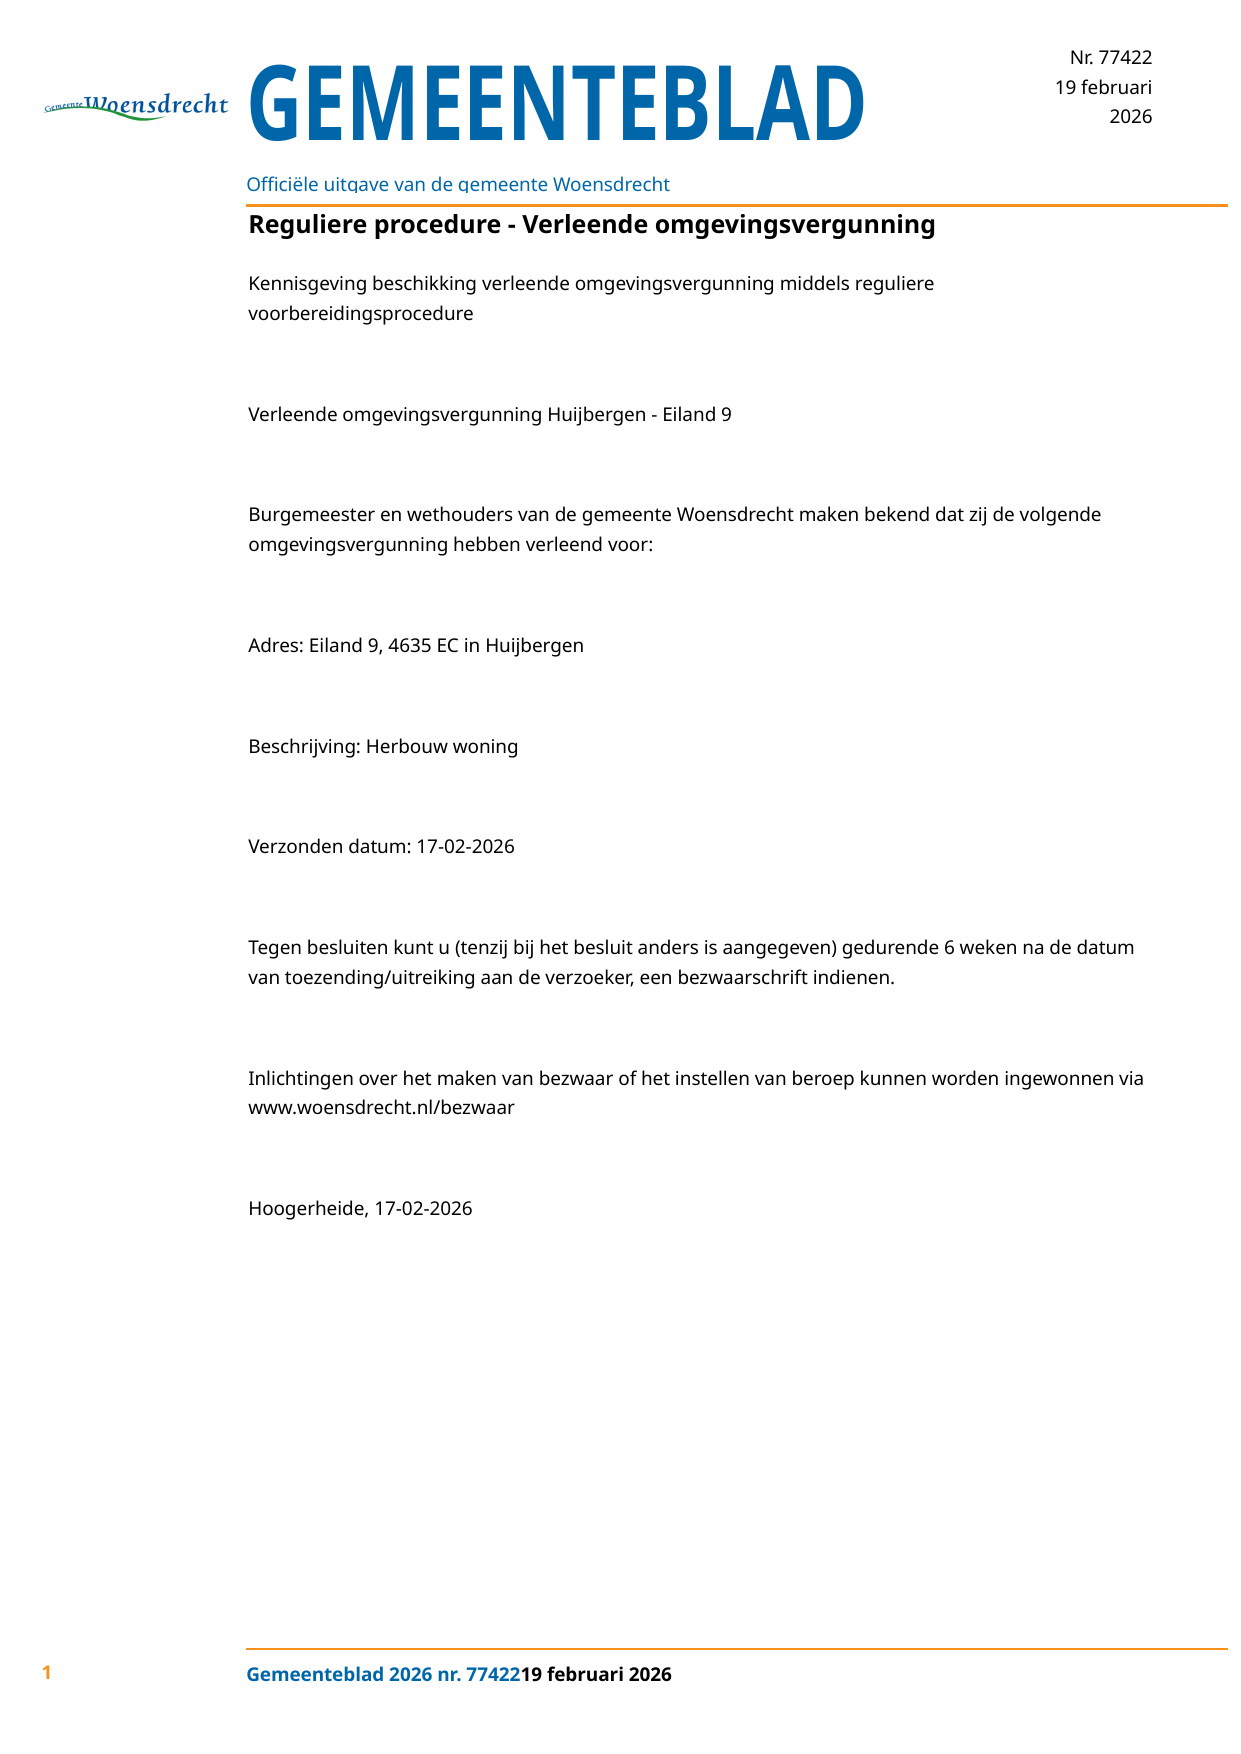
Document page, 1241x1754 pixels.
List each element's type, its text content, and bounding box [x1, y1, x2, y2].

picture [41, 47, 231, 172]
text Kennisgeving beschikking verleende omgevingsvergunning middels reguliere voorbereidingsprocedure [248, 270, 1152, 326]
text Hoogerheide, 17-02-2026 [248, 1195, 1152, 1221]
text Burgemeester en wethouders van de gemeente Woensdrecht maken bekend dat zij de volgende omgevingsvergunning hebben verleend voor: [248, 502, 1152, 557]
text Verleende omgevingsvergunning Huijbergen - Eiland 9 [248, 401, 1152, 426]
text Reguliere procedure - Verleende omgevingsvergunning [248, 207, 1152, 241]
text Inlichtingen over het maken van bezwaar of het instellen van beroep kunnen worden ingewonnen via www.woensdrecht.nl/bezwaar [248, 1065, 1152, 1120]
text Beschrijving: Herbouw woning [248, 733, 1152, 758]
text Tegen besluiten kunt u (tenzij bij het besluit anders is aangegeven) gedurende 6 weken na de datum van toezending/uitreiking aan de verzoeker, een bezwaarschrift indienen. [248, 934, 1152, 990]
text Verzonden datum: 17-02-2026 [248, 834, 1152, 859]
text Adres: Eiland 9, 4635 EC in Huijbergen [248, 632, 1152, 658]
